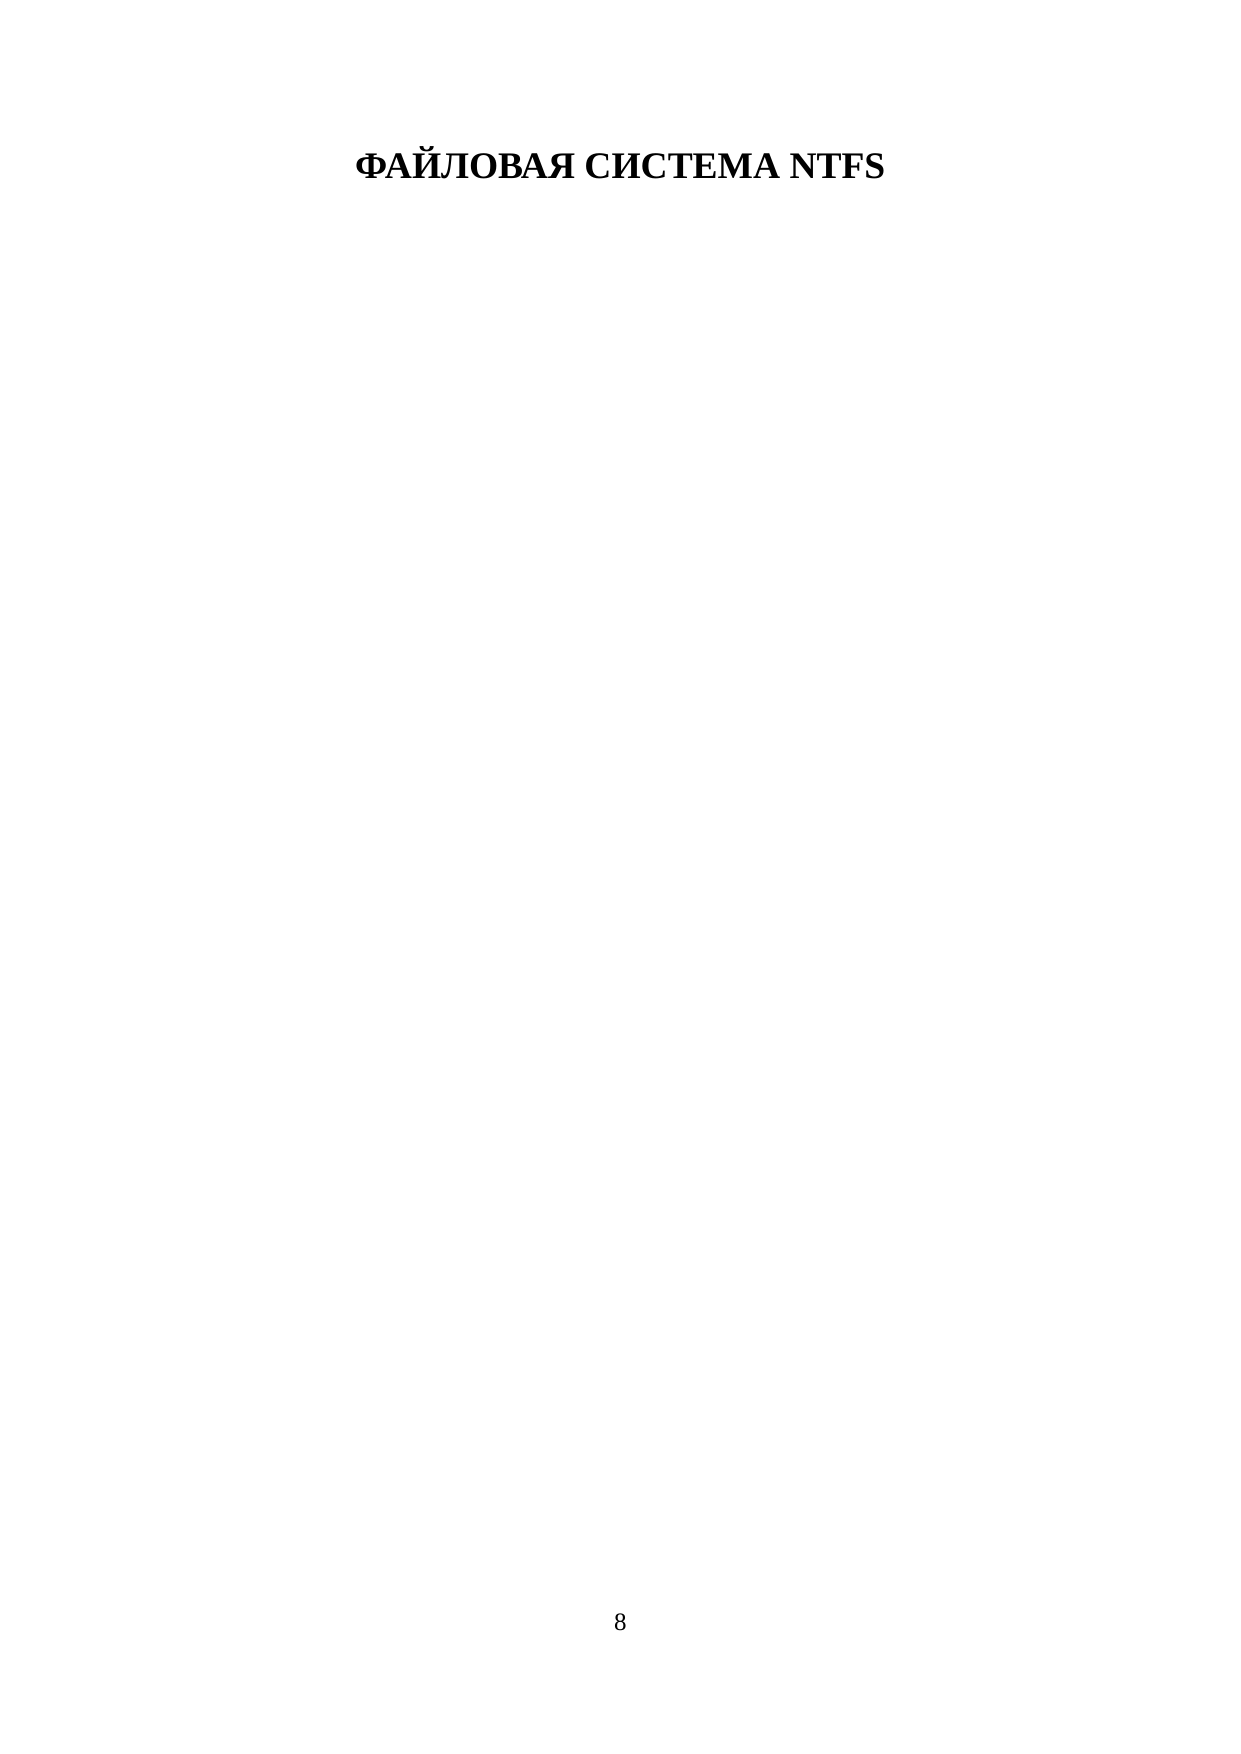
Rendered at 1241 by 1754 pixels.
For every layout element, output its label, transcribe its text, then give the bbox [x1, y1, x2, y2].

subtitle ФАЙЛОВАЯ СИСТЕМА NTFS [83, 143, 1157, 186]
